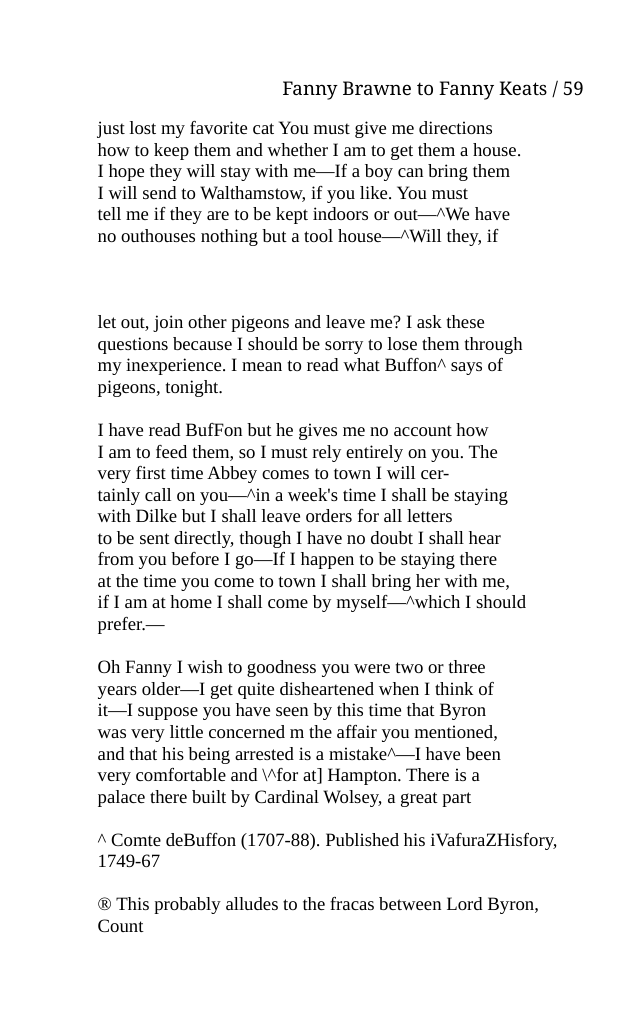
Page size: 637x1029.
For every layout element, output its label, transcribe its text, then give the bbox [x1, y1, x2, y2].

text palace there built by Cardinal Wolsey, a great part [97, 786, 583, 807]
text from you before I go—If I happen to be staying there [97, 548, 583, 570]
text I hope they will stay with me—If a boy can bring them [97, 160, 583, 182]
text at the time you come to town I shall bring her with me, [97, 570, 583, 591]
text years older—I get quite disheartened when I think of [97, 678, 583, 699]
text it—I suppose you have seen by this time that Byron [97, 699, 583, 721]
text with Dilke but I shall leave orders for all letters [97, 505, 583, 527]
text Oh Fanny I wish to goodness you were two or three [97, 656, 583, 678]
text if I am at home I shall come by myself—^which I should [97, 591, 583, 613]
text I will send to Walthamstow, if you like. You must [97, 182, 583, 203]
text very first time Abbey comes to town I will cer- [97, 462, 583, 484]
text I am to feed them, so I must rely entirely on you. The [97, 441, 583, 462]
text no outhouses nothing but a tool house—^Will they, if [97, 225, 583, 246]
text ® This probably alludes to the fracas between Lord Byron, Count [97, 893, 583, 936]
text let out, join other pigeons and leave me? I ask these [97, 311, 583, 333]
text prefer.— [97, 613, 583, 634]
text to be sent directly, though I have no doubt I shall hear [97, 527, 583, 548]
text my inexperience. I mean to read what Buffon^ says of [97, 354, 583, 376]
text ^ Comte deBuffon (1707-88). Published his iVafuraZHisfory, 1749-67 [97, 829, 583, 872]
text tell me if they are to be kept indoors or out—^We have [97, 203, 583, 225]
text I have read BufFon but he gives me no account how [97, 419, 583, 441]
text and that his being arrested is a mistake^—I have been [97, 742, 583, 764]
text very comfortable and \^for at] Hampton. There is a [97, 764, 583, 786]
text tainly call on you—^in a week's time I shall be staying [97, 484, 583, 505]
text was very little concerned m the affair you mentioned, [97, 721, 583, 742]
text pigeons, tonight. [97, 376, 583, 397]
text just lost my favorite cat You must give me directions [97, 117, 583, 139]
text questions because I should be sorry to lose them through [97, 333, 583, 354]
text how to keep them and whether I am to get them a house. [97, 139, 583, 160]
